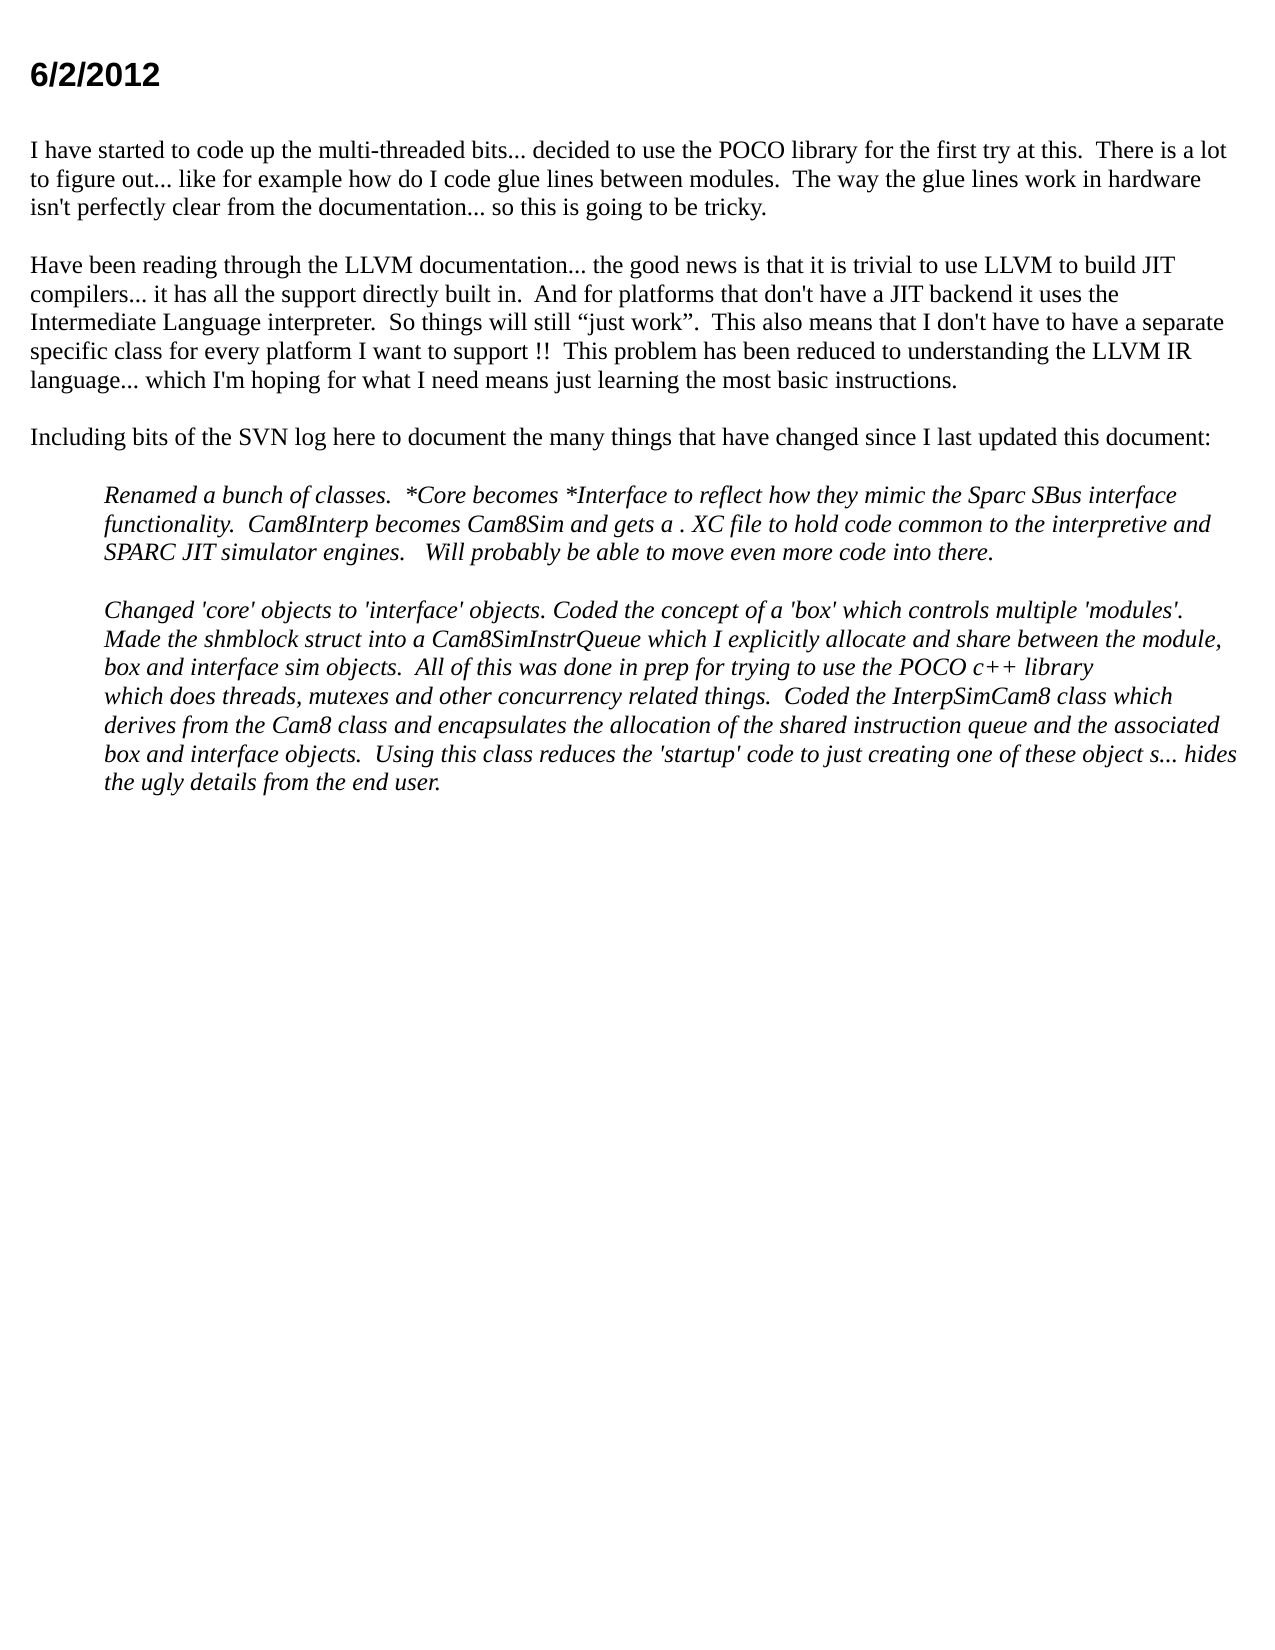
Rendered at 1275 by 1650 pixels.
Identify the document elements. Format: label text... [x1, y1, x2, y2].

subtitle 6/2/2012 [30, 55, 1245, 94]
text I have started to code up the multi-threaded bits... decided to use the POCO library for the first try at this. There is a lot to figure out... like for example how do I code glue lines between modules. The way the glue lines work in hardware isn't perfectly clear from the documentation... so this is going to be tricky. [30, 135, 1245, 221]
text Changed 'core' objects to 'interface' objects. Coded the concept of a 'box' which controls multiple 'modules'. Made the shmblock struct into a Cam8SimInstrQueue which I explicitly allocate and share between the module, box and interface sim objects. All of this was done in prep for trying to use the POCO c++ library which does threads, mutexes and other concurrency related things. Coded the InterpSimCam8 class which derives from the Cam8 class and encapsulates the allocation of the shared instruction queue and the associated box and interface objects. Using this class reduces the 'startup' code to just creating one of these object s... hides the ugly details from the end user. [104, 595, 1245, 796]
text Renamed a bunch of classes. *Core becomes *Interface to reflect how they mimic the Sparc SBus interface functionality. Cam8Interp becomes Cam8Sim and gets a . XC file to hold code common to the interpretive and SPARC JIT simulator engines. Will probably be able to move even more code into there. [104, 480, 1245, 566]
text Including bits of the SVN log here to document the many things that have changed since I last updated this document: [30, 422, 1245, 451]
text Have been reading through the LLVM documentation... the good news is that it is trivial to use LLVM to build JIT compilers... it has all the support directly built in. And for platforms that don't have a JIT backend it uses the Intermediate Language interpreter. So things will still “just work”. This also means that I don't have to have a separate specific class for every platform I want to support !! This problem has been reduced to understanding the LLVM IR language... which I'm hoping for what I need means just learning the most basic instructions. [30, 250, 1245, 394]
